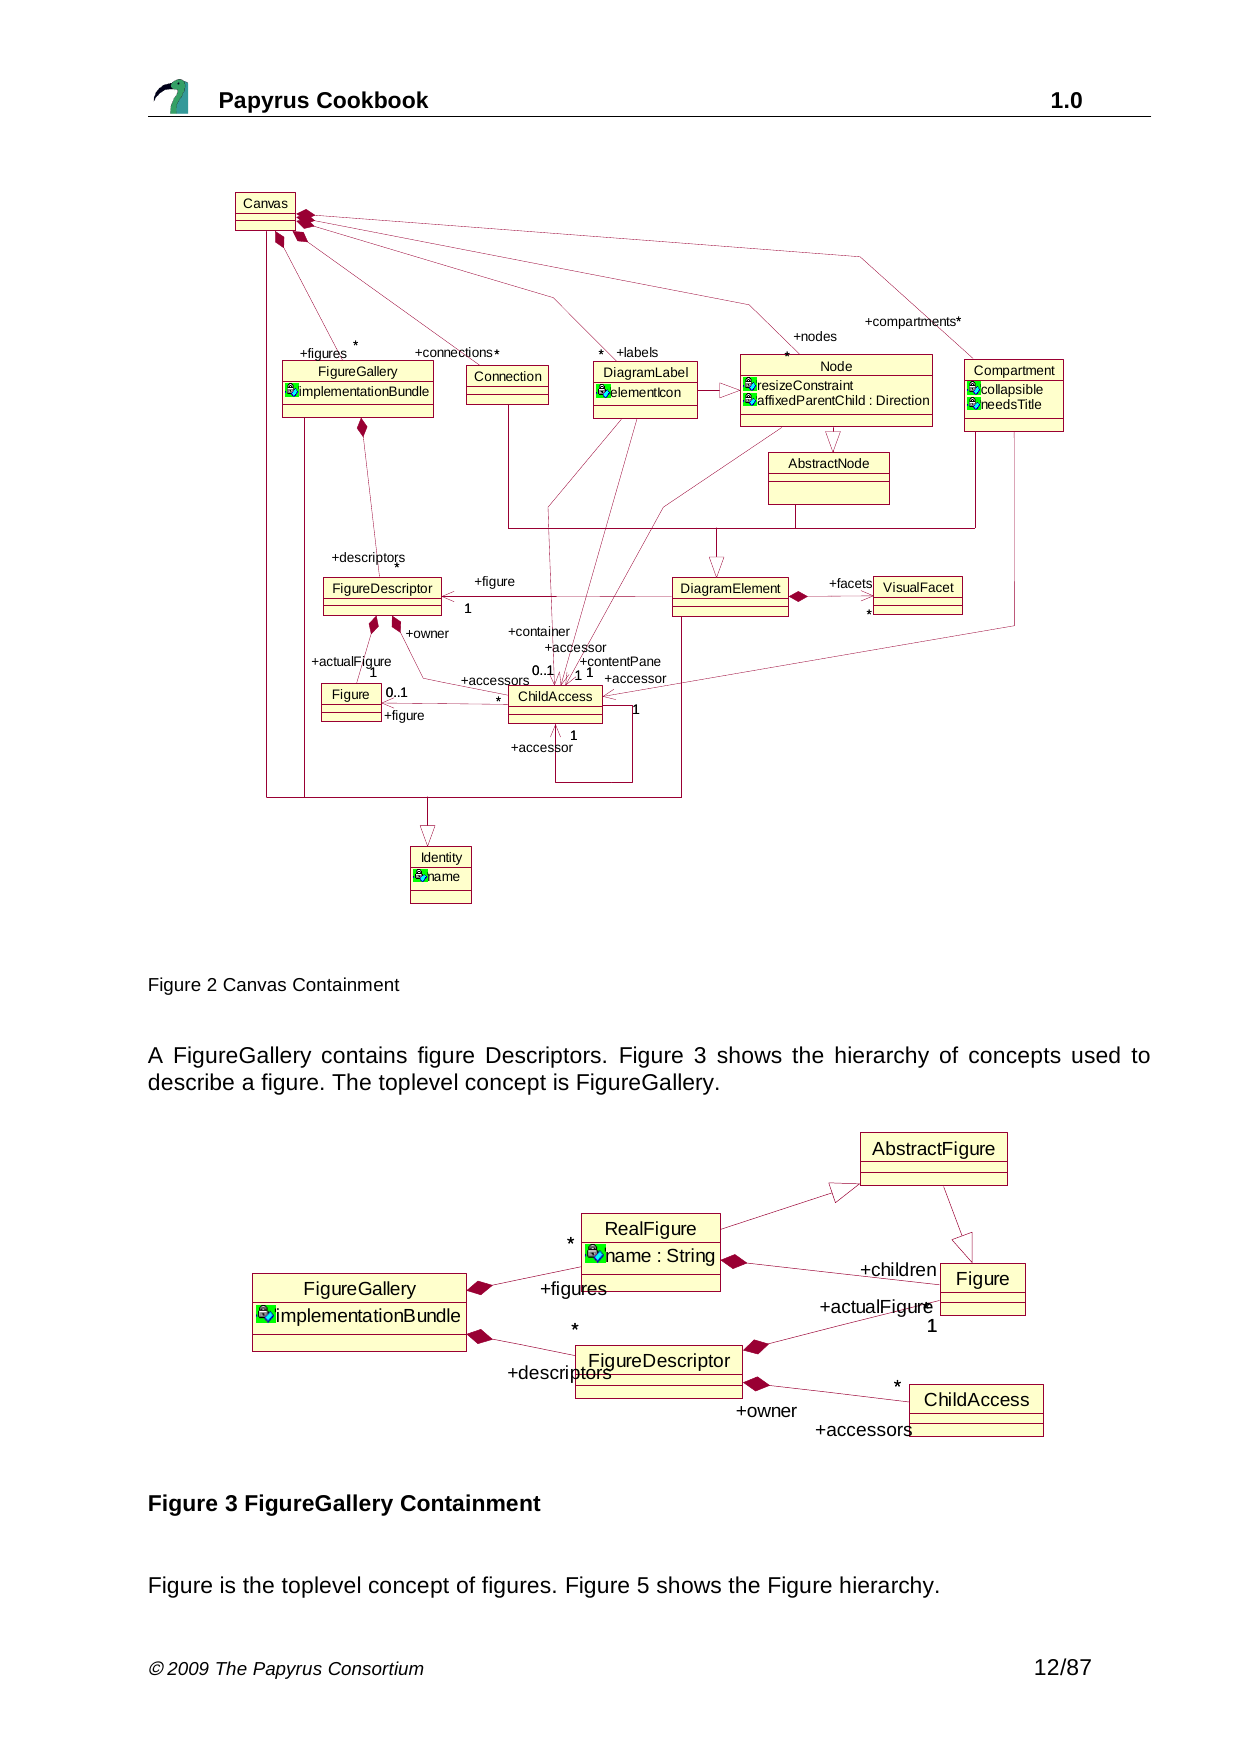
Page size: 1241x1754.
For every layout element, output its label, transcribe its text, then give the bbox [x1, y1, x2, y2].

text Figure 2 Canvas Containment [148, 973, 1151, 995]
text Figure is the toplevel concept of figures. Figure 5 shows the Figure hierarchy. [148, 1571, 1151, 1598]
text A FigureGallery contains figure Descriptors. Figure 3 shows the hierarchy of concepts used to describe a figure. The toplevel concept is FigureGallery. [148, 1042, 1151, 1096]
text Figure 3 FigureGallery Containment [148, 1490, 1151, 1517]
picture [153, 79, 189, 114]
